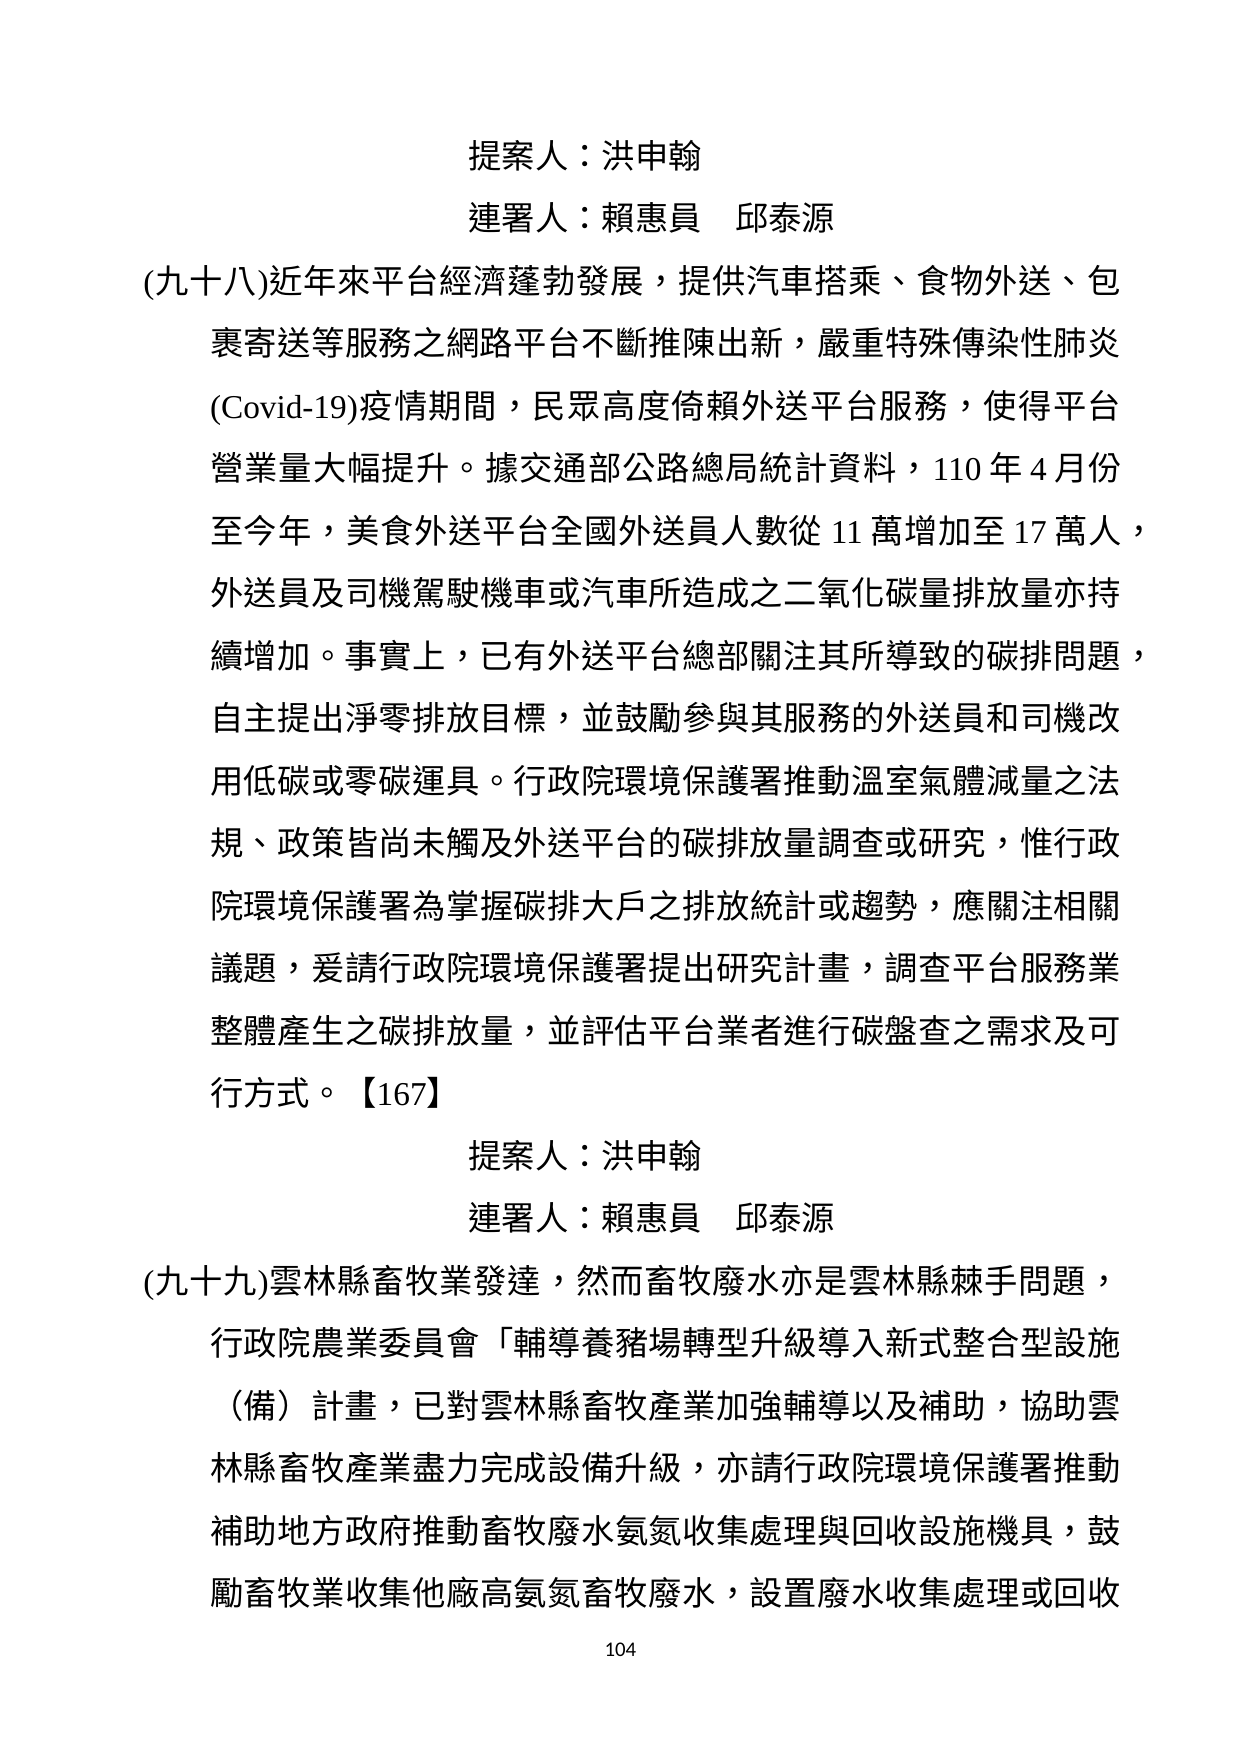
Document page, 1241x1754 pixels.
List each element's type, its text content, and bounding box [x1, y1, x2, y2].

text (九十九)雲林縣畜牧業發達，然而畜牧廢水亦是雲林縣棘手問題，行政院農業委員會「輔導養豬場轉型升級導入新式整合型設施（備）計畫，已對雲林縣畜牧產業加強輔導以及補助，協助雲林縣畜牧產業盡力完成設備升級，亦請行政院環境保護署推動補助地方政府推動畜牧廢水氨氮收集處理與回收設施機具，鼓勵畜牧業收集他廠高氨氮畜牧廢水，設置廢水收集處理或回收 [143, 1237, 1122, 1612]
text 連署人：賴惠員 邱泰源 [468, 1175, 1122, 1237]
text 提案人：洪申翰 [468, 112, 1122, 175]
text (九十八)近年來平台經濟蓬勃發展，提供汽車搭乘、食物外送、包裹寄送等服務之網路平台不斷推陳出新，嚴重特殊傳染性肺炎(Covid-19)疫情期間，民眾高度倚賴外送平台服務，使得平台營業量大幅提升。據交通部公路總局統計資料，110年4月份至今年，美食外送平台全國外送員人數從11萬增加至17萬人，外送員及司機駕駛機車或汽車所造成之二氧化碳量排放量亦持續增加。事實上，已有外送平台總部關注其所導致的碳排問題，自主提出淨零排放目標，並鼓勵參與其服務的外送員和司機改用低碳或零碳運具。行政院環境保護署推動溫室氣體減量之法規、政策皆尚未觸及外送平台的碳排放量調查或研究，惟行政院環境保護署為掌握碳排大戶之排放統計或趨勢，應關注相關議題，爰請行政院環境保護署提出研究計畫，調查平台服務業整體產生之碳排放量，並評估平台業者進行碳盤查之需求及可行方式。【167】 [143, 237, 1122, 1112]
text 提案人：洪申翰 [468, 1112, 1122, 1175]
text 連署人：賴惠員 邱泰源 [468, 175, 1122, 237]
